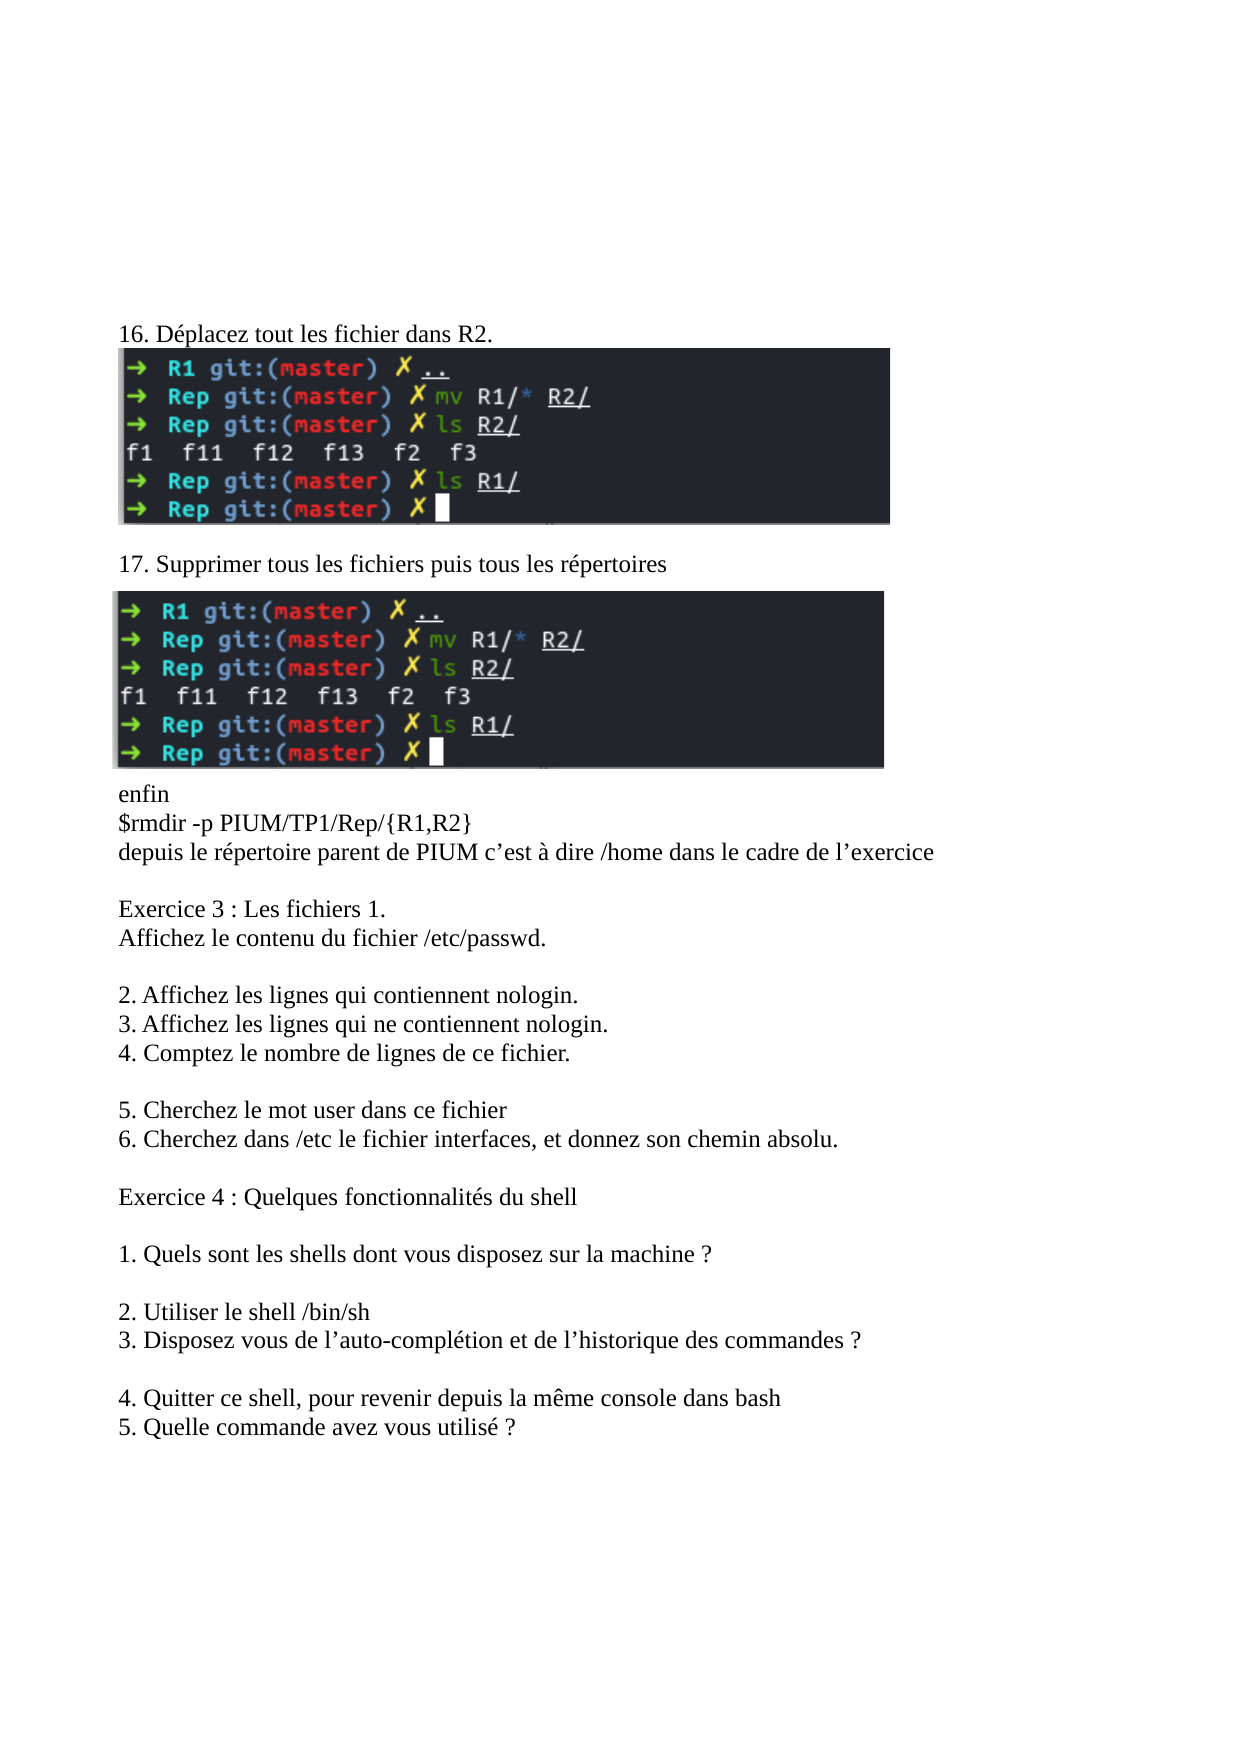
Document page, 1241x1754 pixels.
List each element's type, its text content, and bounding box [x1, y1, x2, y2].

text enfin [118, 779, 1122, 808]
text 2. Affichez les lignes qui contiennent nologin. [118, 981, 1122, 1009]
text 3. Affichez les lignes qui ne contiennent nologin. [118, 1009, 1122, 1038]
text depuis le répertoire parent de PIUM c’est à dire /home dans le cadre de l’exercice [118, 837, 1122, 866]
text 17. Supprimer tous les fichiers puis tous les répertoires [118, 549, 1122, 578]
text 5. Cherchez le mot user dans ce fichier [118, 1096, 1122, 1124]
text Exercice 3 : Les fichiers 1. [118, 894, 1122, 923]
text 6. Cherchez dans /etc le fichier interfaces, et donnez son chemin absolu. [118, 1124, 1122, 1153]
text 2. Utiliser le shell /bin/sh [118, 1297, 1122, 1326]
text $rmdir -p PIUM/TP1/Rep/{R1,R2} [118, 808, 1122, 837]
text 3. Disposez vous de l’auto-complétion et de l’historique des commandes ? [118, 1326, 1122, 1354]
picture [118, 348, 890, 525]
text 4. Comptez le nombre de lignes de ce fichier. [118, 1038, 1122, 1067]
text Affichez le contenu du fichier /etc/passwd. [118, 923, 1122, 952]
text 16. Déplacez tout les fichier dans R2. [118, 319, 1122, 348]
picture [112, 591, 885, 769]
text 5. Quelle commande avez vous utilisé ? [118, 1412, 1122, 1441]
text Exercice 4 : Quelques fonctionnalités du shell [118, 1182, 1122, 1211]
text 4. Quitter ce shell, pour revenir depuis la même console dans bash [118, 1383, 1122, 1412]
text 1. Quels sont les shells dont vous disposez sur la machine ? [118, 1239, 1122, 1268]
